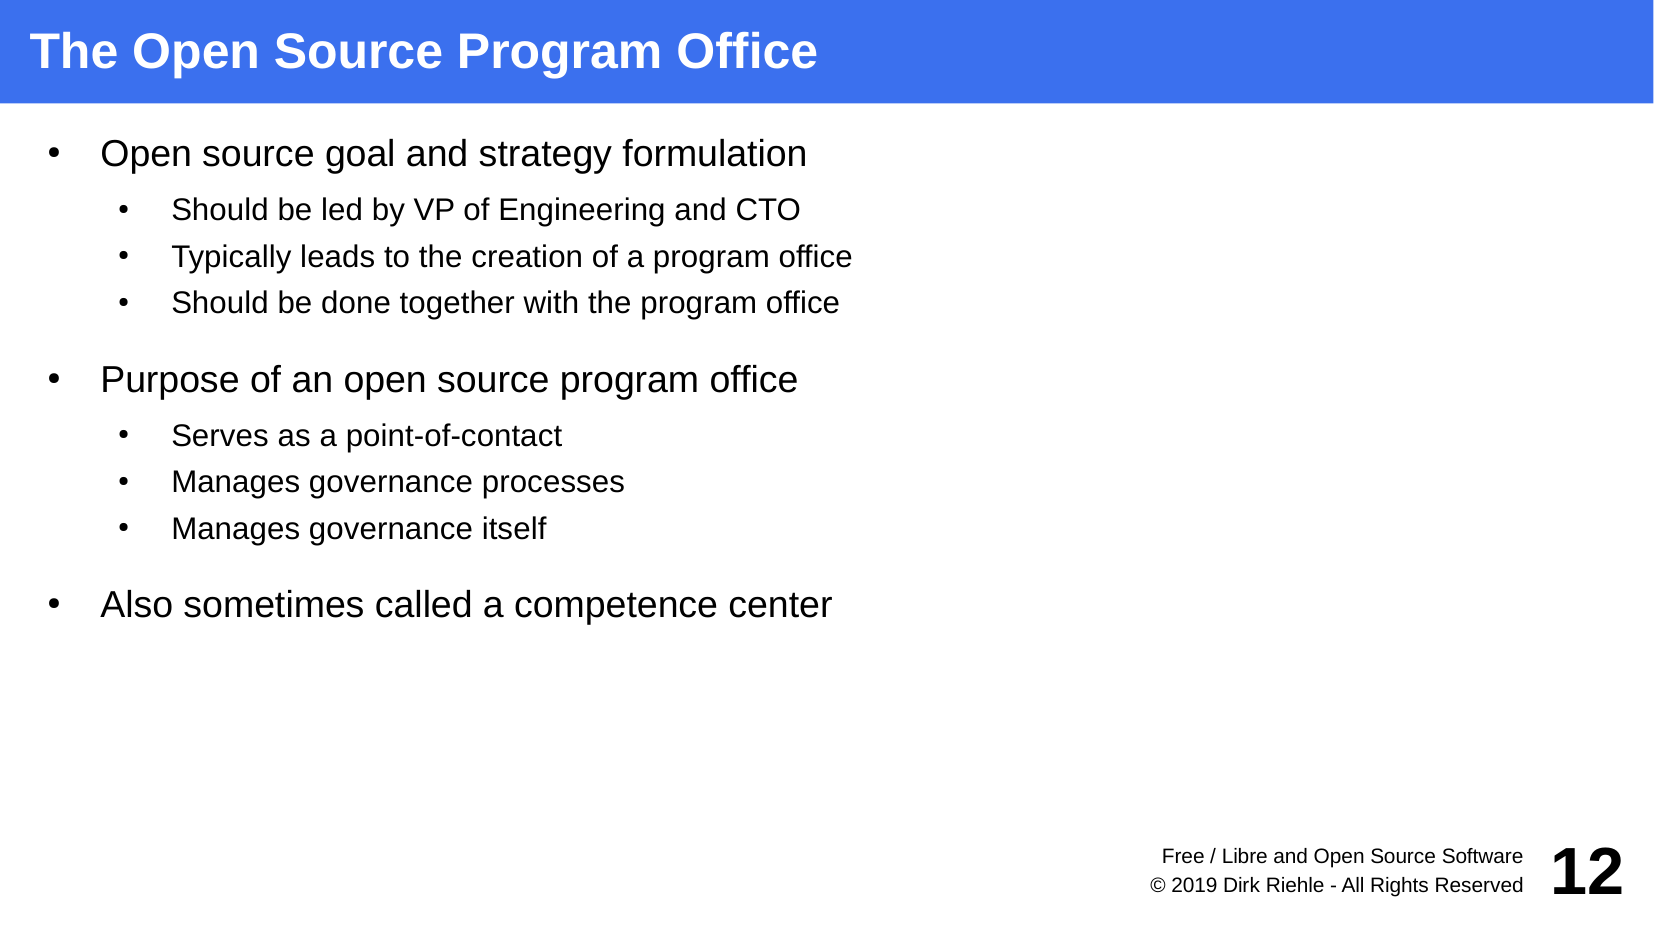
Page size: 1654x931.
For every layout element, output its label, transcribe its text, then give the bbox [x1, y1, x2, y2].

list Open source goal and strategy formulation Should be led by VP of Engineering and CTO Typically leads to the creation of a program office Should be done together with the program office Purpose of an open source program office Serves as a point-of-contact Manages governance processes Manages governance itself Also sometimes called a competence center [29, 132, 1625, 813]
title The Open Source Program Office [0, 0, 1654, 104]
